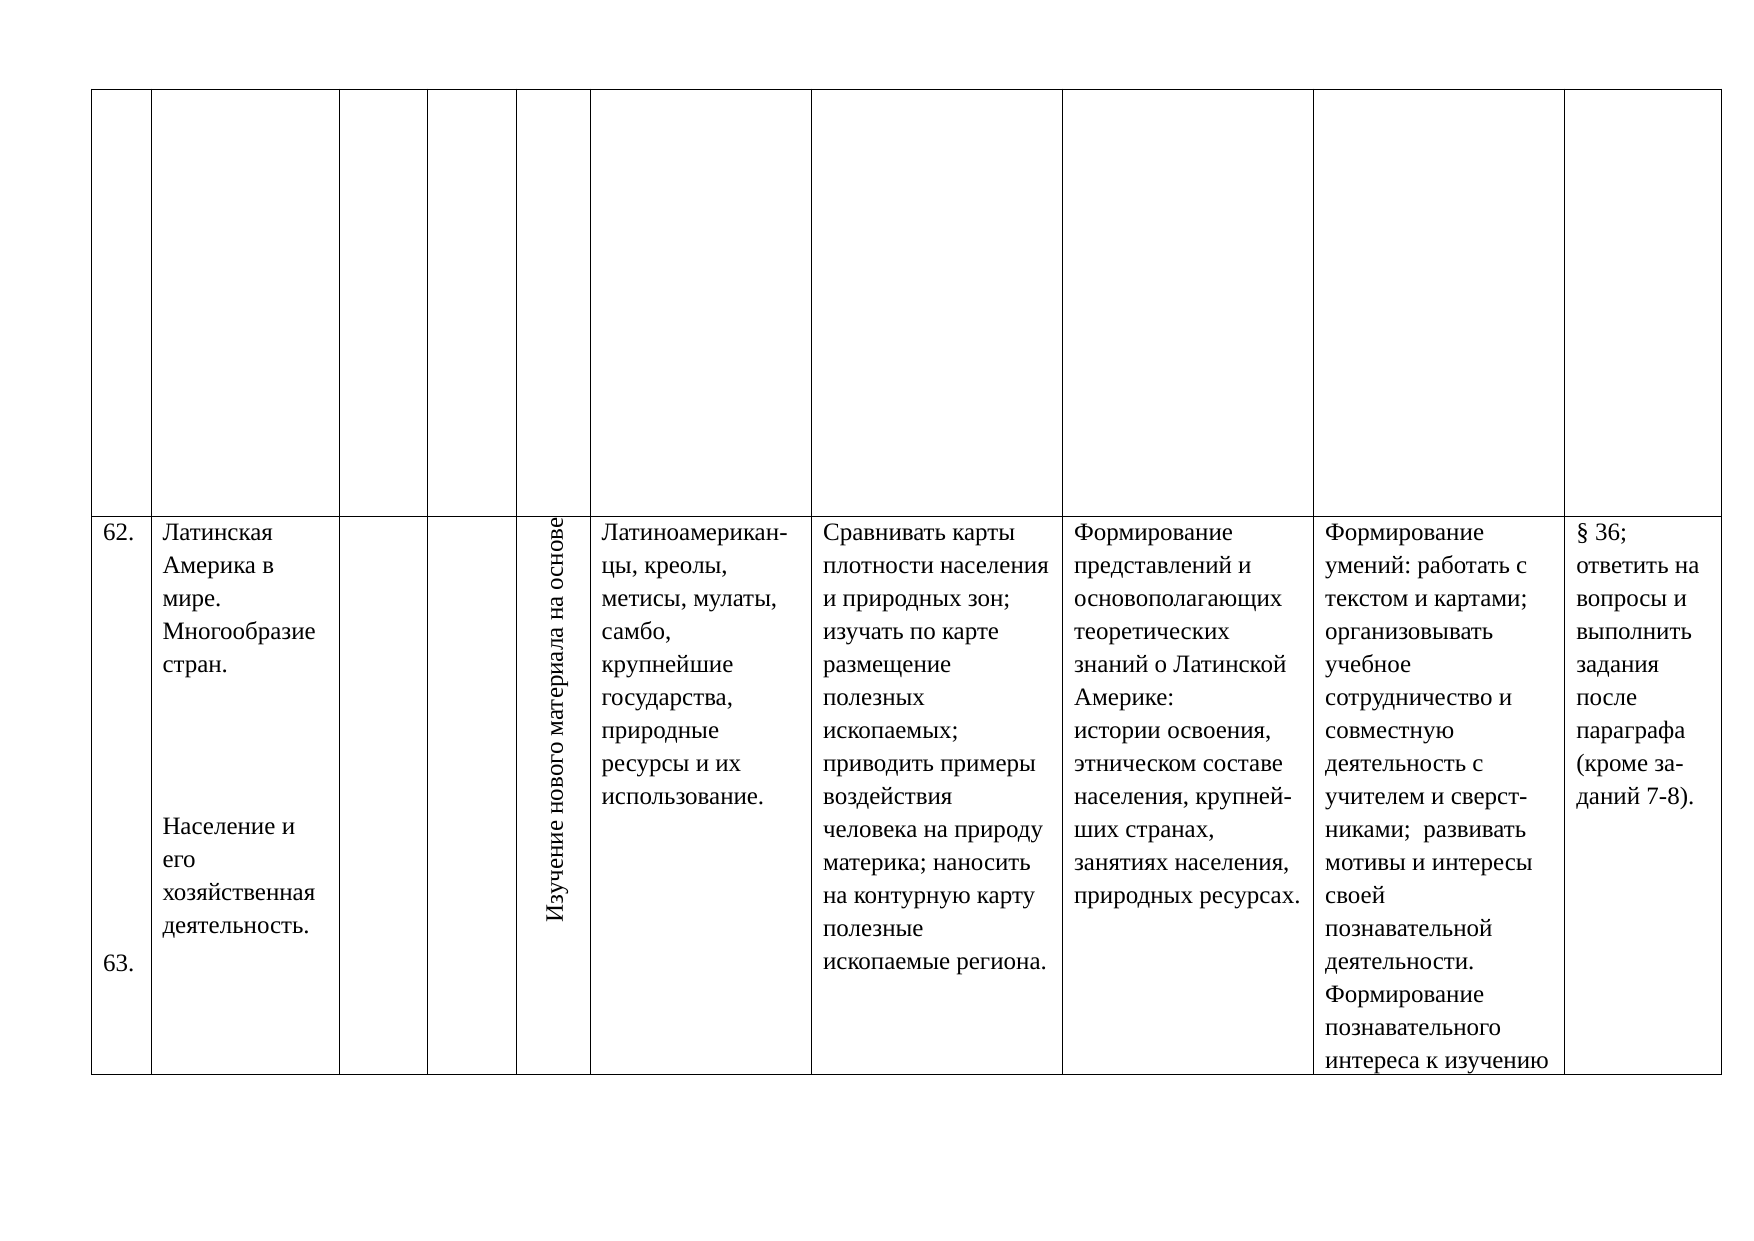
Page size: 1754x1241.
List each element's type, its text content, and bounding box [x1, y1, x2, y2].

table_cell Латинская Америка в мире. Многообразие стран. Население и его хозяйственная деятельность. [152, 517, 339, 1074]
table_cell [152, 90, 339, 516]
table_cell Сравнивать карты плотности населения и природных зон; изучать по карте размещение полезных ископаемых; приводить примеры воздействия человека на природу материка; наносить на контурную карту полезные ископаемые региона. [812, 517, 1062, 1074]
table_cell Латиноамерикан-цы, креолы, метисы, мулаты, самбо, крупнейшие государства, природ­ные ресурсы и их использование. [591, 517, 811, 1074]
table_cell § 36; ответить на вопросы и выполнить задания после параграфа (кроме за­даний 7-8). [1565, 517, 1721, 1074]
table_cell [428, 517, 516, 1074]
table_cell [1314, 90, 1564, 516]
table_cell [92, 90, 151, 516]
table_cell Формирование умений: работать с текстом и картами; организовывать учебное сотрудничество и совместную деятельность с учителем и сверст­никами; развивать мотивы и интересы своей познавательной деятельности. Формирование познавательного интере­са к изучению [1314, 517, 1564, 1074]
table_cell 62. 63. [92, 517, 151, 1074]
table_cell [340, 517, 427, 1074]
table_cell Изучение нового материала на основе [517, 517, 590, 1074]
table_cell [428, 90, 516, 516]
table_cell [591, 90, 811, 516]
table_cell Формирование представлений и осново­полагающих теоретических знаний о Латинской Америке: истории освоения, этническом составе населения, крупней­ших странах, занятиях населения, природных ресурсах. [1063, 517, 1313, 1074]
table_cell [517, 90, 590, 516]
table_cell [1565, 90, 1721, 516]
table_cell [340, 90, 427, 516]
table_cell [1063, 90, 1313, 516]
table_cell [812, 90, 1062, 516]
